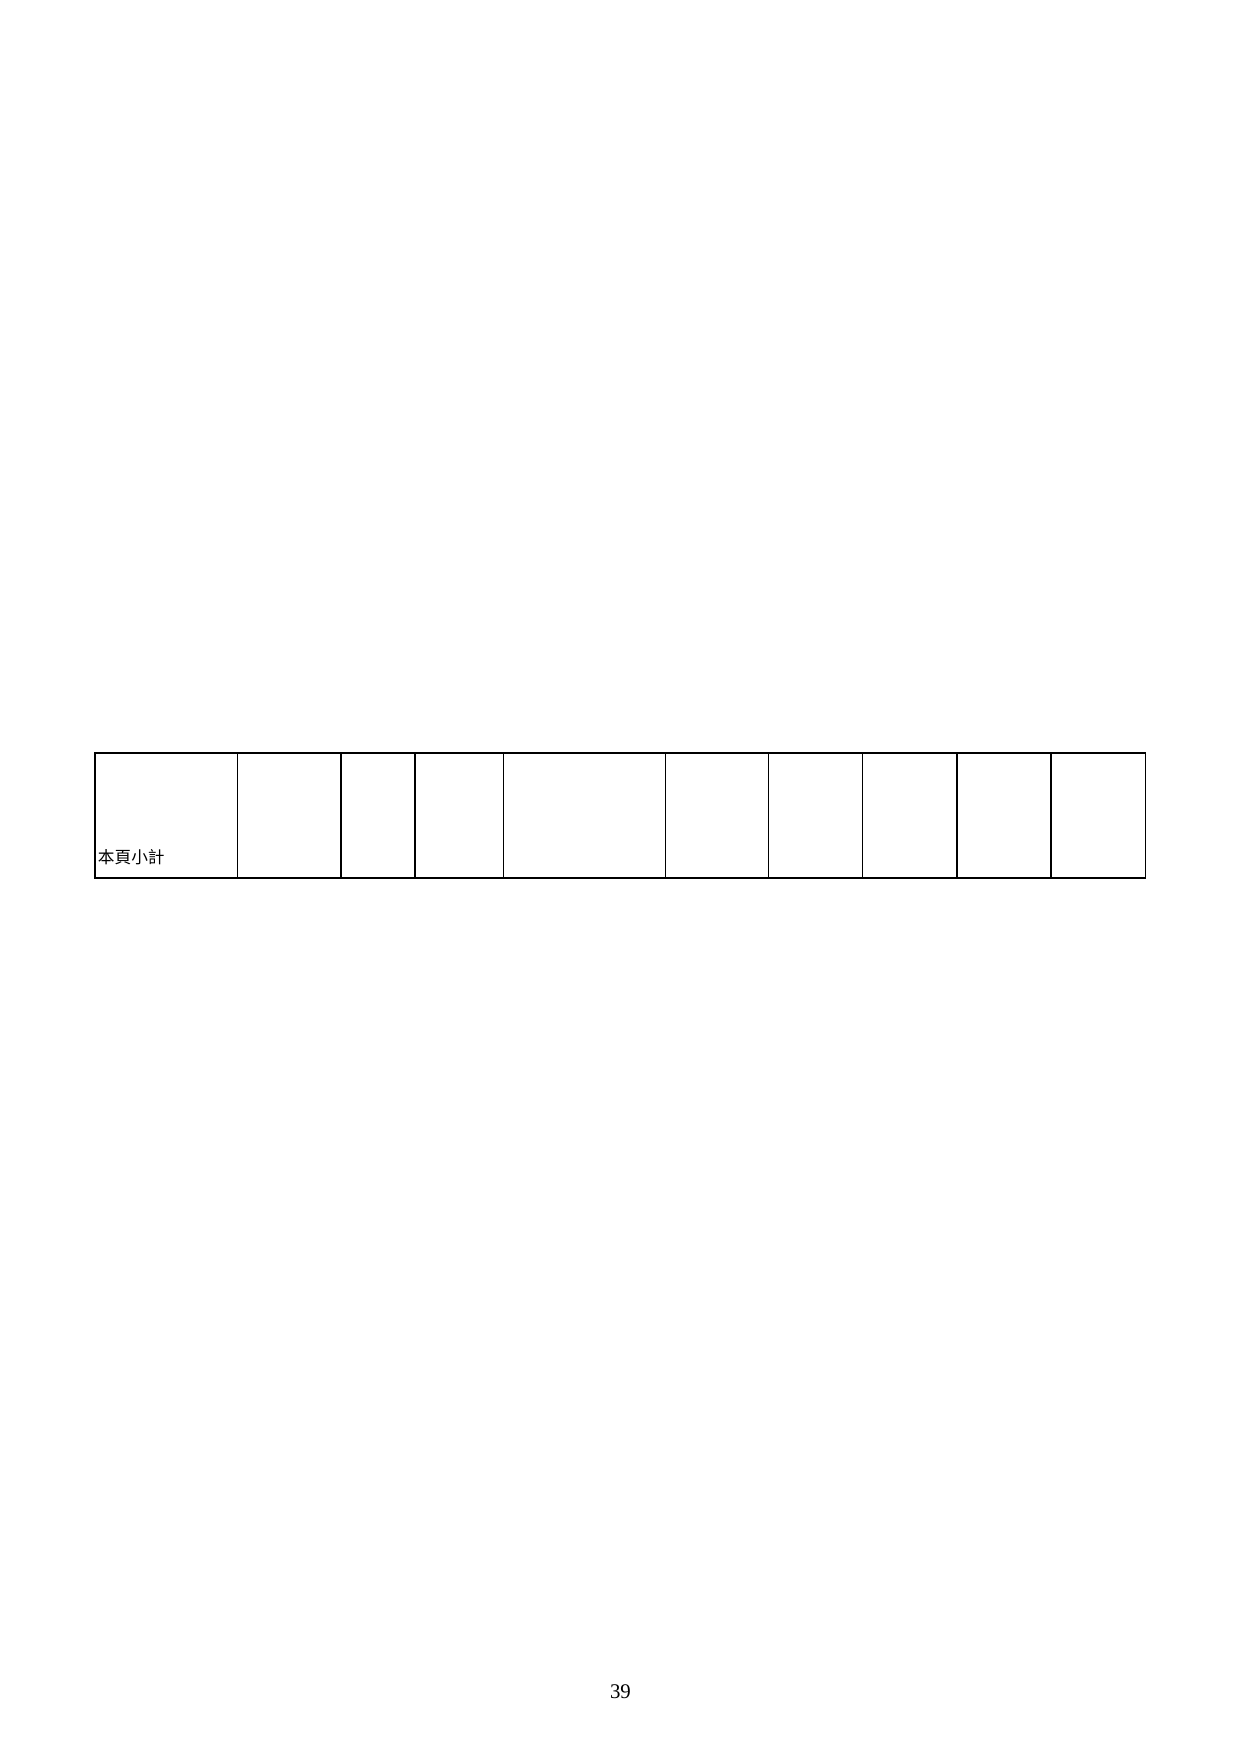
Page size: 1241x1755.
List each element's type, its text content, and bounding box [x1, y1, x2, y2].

table_cell [504, 754, 665, 877]
table_cell [238, 754, 340, 877]
table_cell [958, 754, 1050, 877]
table_cell [342, 754, 414, 877]
table_cell [1052, 754, 1145, 877]
table_cell 本頁小計 [96, 754, 237, 877]
table_cell [666, 754, 768, 877]
table_cell [416, 754, 503, 877]
table_cell [769, 754, 862, 877]
table_cell [863, 754, 956, 877]
